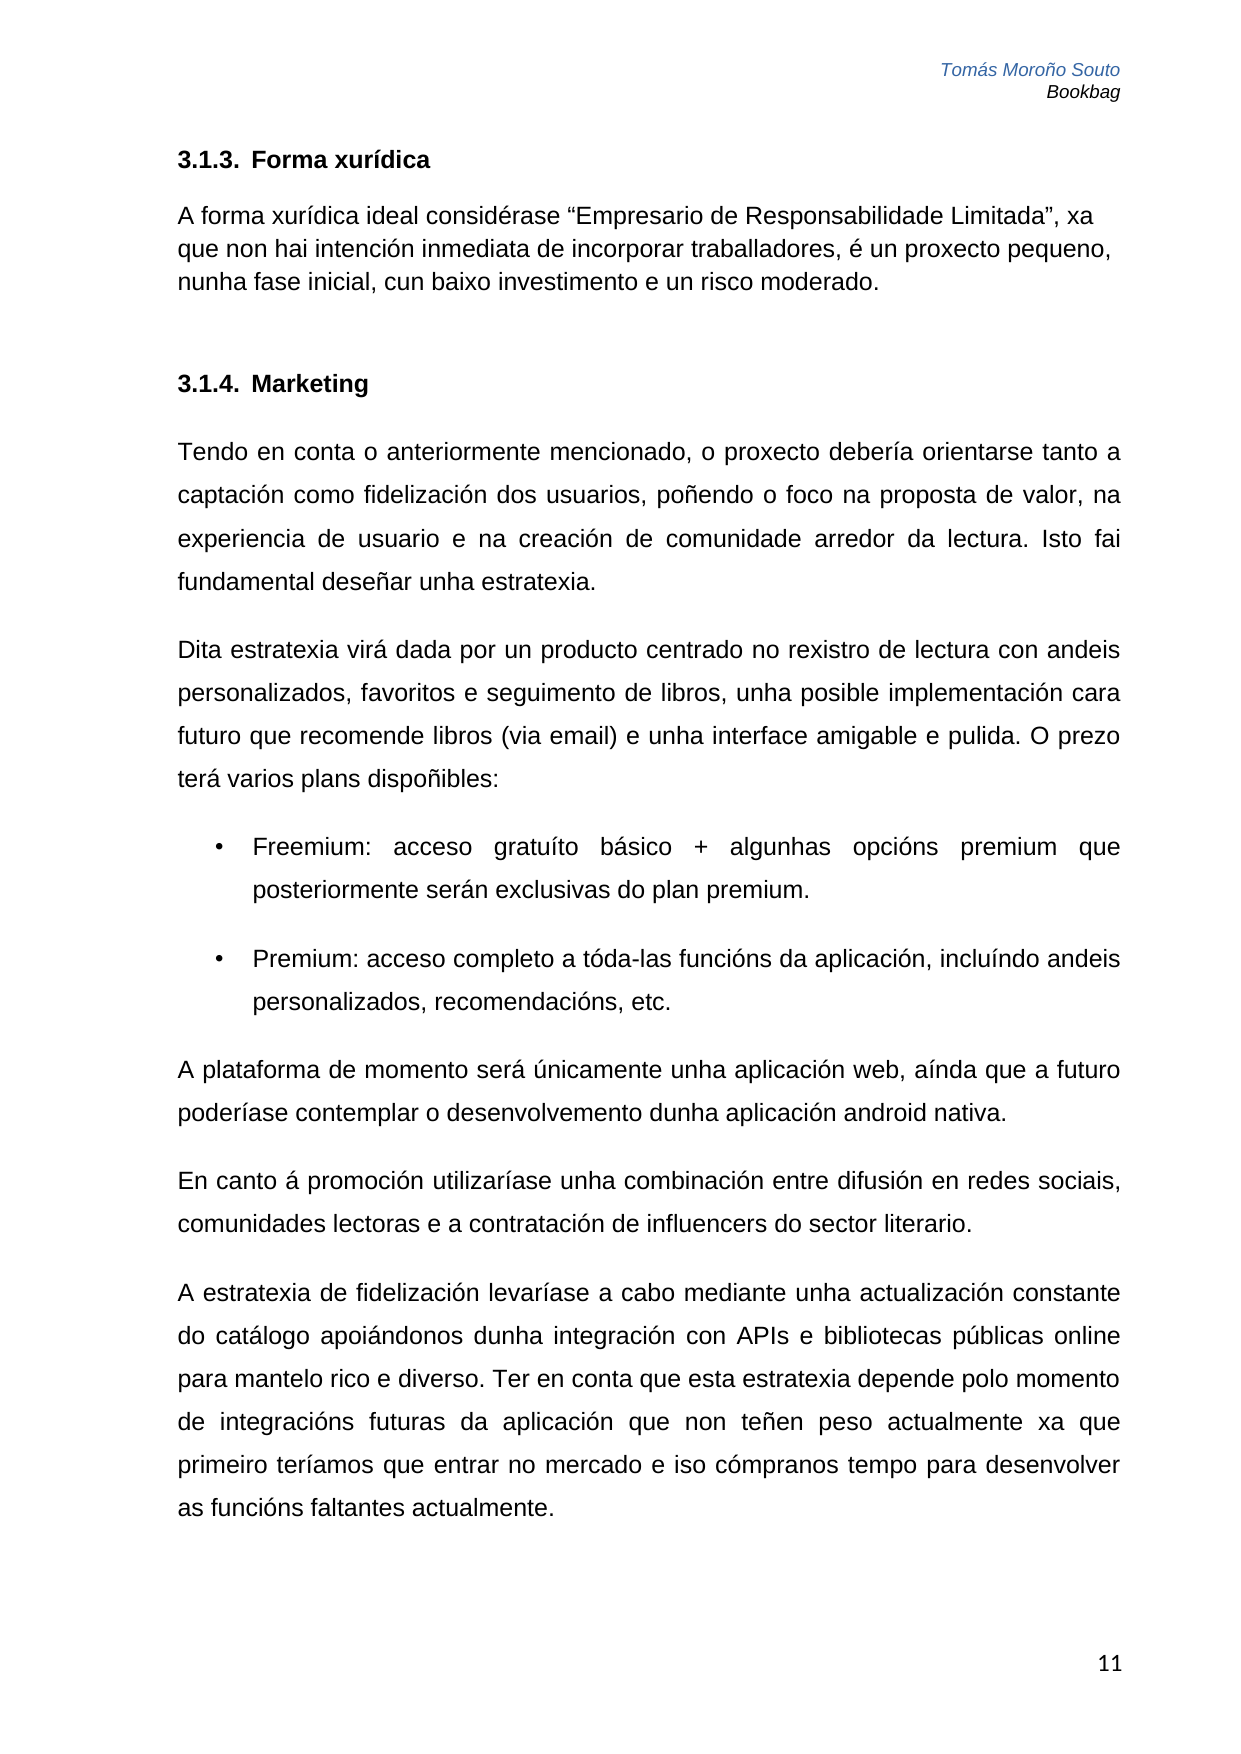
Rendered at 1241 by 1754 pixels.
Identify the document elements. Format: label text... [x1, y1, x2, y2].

subtitle Forma xurídica [177, 145, 1122, 174]
text Dita estratexia virá dada por un producto centrado no rexistro de lectura con andeis personalizados, favoritos e seguimento de libros, unha posible implementación cara futuro que recomende libros (via email) e unha interface amigable e pulida. O prezo terá varios plans dispoñibles: [177, 635, 1122, 793]
text En canto á promoción utilizaríase unha combinación entre difusión en redes sociais, comunidades lectoras e a contratación de influencers do sector literario. [177, 1166, 1122, 1238]
text A forma xurídica ideal considérase “Empresario de Responsabilidade Limitada”, xa que non hai intención inmediata de incorporar traballadores, é un proxecto pequeno, nunha fase inicial, cun baixo investimento e un risco moderado. [177, 201, 1122, 296]
text A plataforma de momento será únicamente unha aplicación web, aínda que a futuro poderíase contemplar o desenvolvemento dunha aplicación android nativa. [177, 1055, 1122, 1127]
subtitle Marketing [177, 369, 1122, 398]
text Tendo en conta o anteriormente mencionado, o proxecto debería orientarse tanto a captación como fidelización dos usuarios, poñendo o foco na proposta de valor, na experiencia de usuario e na creación de comunidade arredor da lectura. Isto fai fundamental deseñar unha estratexia. [177, 437, 1122, 595]
list Freemium: acceso gratuíto básico + algunhas opcións premium que posteriormente serán exclusivas do plan premium. [215, 832, 1122, 904]
text A estratexia de fidelización levaríase a cabo mediante unha actualización constante do catálogo apoiándonos dunha integración con APIs e bibliotecas públicas online para mantelo rico e diverso. Ter en conta que esta estratexia depende polo momento de integracións futuras da aplicación que non teñen peso actualmente xa que primeiro teríamos que entrar no mercado e iso cómpranos tempo para desenvolver as funcións faltantes actualmente. [177, 1277, 1122, 1522]
list Premium: acceso completo a tóda-las funcións da aplicación, incluíndo andeis personalizados, recomendacións, etc. [215, 944, 1122, 1016]
